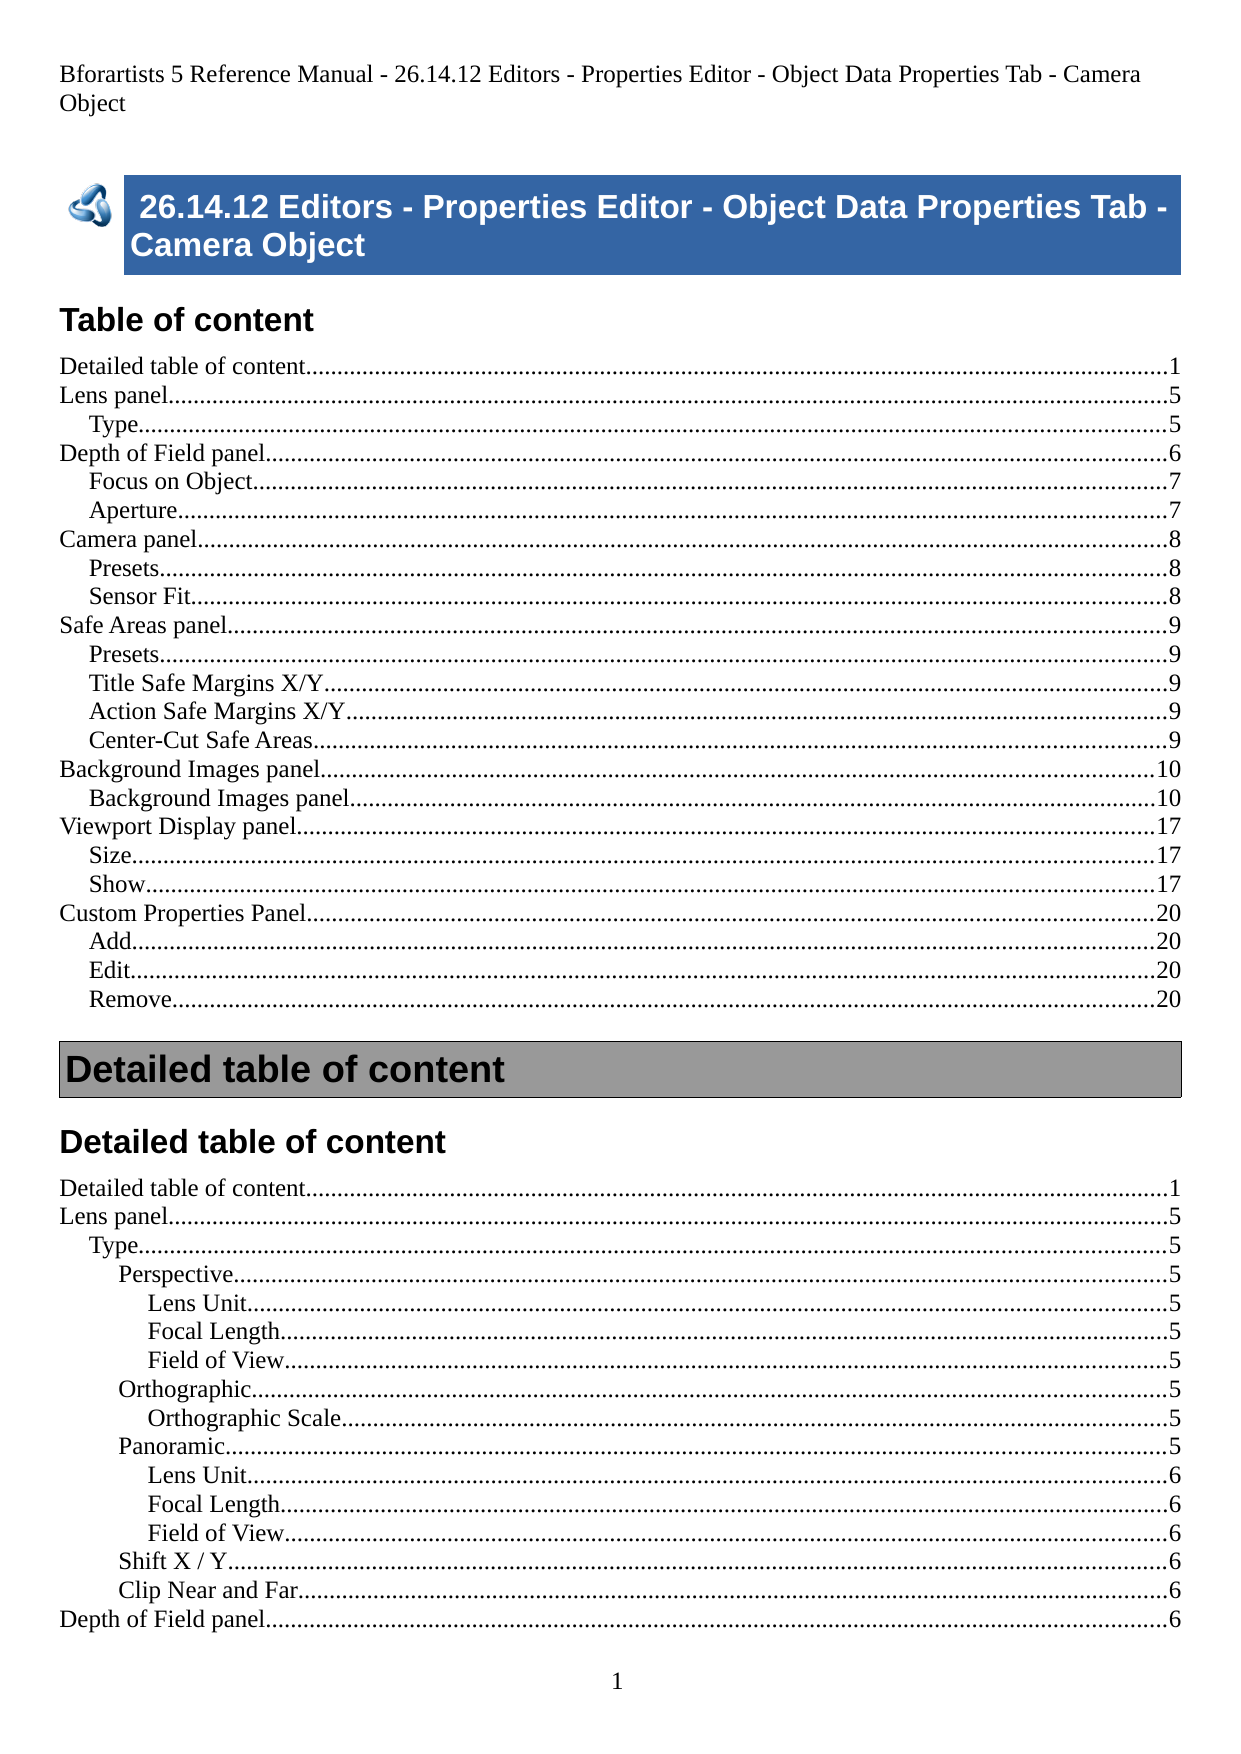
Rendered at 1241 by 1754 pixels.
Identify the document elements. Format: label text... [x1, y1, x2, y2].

text Center-Cut Safe Areas 9 [88, 725, 1181, 754]
text Orthographic Scale 5 [147, 1403, 1181, 1431]
text Type 5 [88, 1230, 1181, 1259]
text Background Images panel 10 [88, 783, 1181, 811]
text Camera panel 8 [59, 524, 1181, 553]
subtitle Detailed table of content [59, 1122, 1181, 1160]
table_header [59, 175, 124, 275]
text Orthographic 5 [118, 1374, 1181, 1403]
text Focal Length 6 [147, 1489, 1181, 1518]
text Custom Properties Panel 20 [59, 898, 1181, 926]
text Lens panel 5 [59, 1201, 1181, 1230]
text Safe Areas panel 9 [59, 610, 1181, 639]
text Shift X / Y 6 [118, 1546, 1181, 1575]
text Show 17 [88, 869, 1181, 898]
text Clip Near and Far 6 [118, 1575, 1181, 1604]
picture [65, 180, 114, 230]
text Lens panel 5 [59, 380, 1181, 409]
text Field of View 5 [147, 1345, 1181, 1374]
text Edit 20 [88, 955, 1181, 984]
text Focus on Object 7 [88, 466, 1181, 495]
text Detailed table of content 1 [59, 351, 1181, 380]
text Depth of Field panel 6 [59, 1604, 1181, 1633]
text Focal Length 5 [147, 1316, 1181, 1345]
text Depth of Field panel 6 [59, 438, 1181, 466]
text Viewport Display panel 17 [59, 811, 1181, 840]
text Field of View 6 [147, 1518, 1181, 1546]
table_header 26.14.12 Editors - Properties Editor - Object Data Properties Tab - Camera Object [124, 175, 1181, 275]
text Aperture 7 [88, 495, 1181, 524]
text Detailed table of content 1 [59, 1173, 1181, 1201]
text Add 20 [88, 926, 1181, 955]
text Sensor Fit 8 [88, 581, 1181, 610]
text Presets 8 [88, 553, 1181, 581]
table_header Detailed table of content [60, 1042, 1181, 1097]
text Lens Unit 5 [147, 1288, 1181, 1316]
text Background Images panel 10 [59, 754, 1181, 783]
text Size 17 [88, 840, 1181, 869]
text Lens Unit 6 [147, 1460, 1181, 1489]
subtitle Table of content [59, 300, 1181, 339]
text Type 5 [88, 409, 1181, 438]
text Panoramic 5 [118, 1431, 1181, 1460]
text Action Safe Margins X/Y 9 [88, 696, 1181, 725]
text Presets 9 [88, 639, 1181, 668]
text Remove 20 [88, 984, 1181, 1013]
text Title Safe Margins X/Y 9 [88, 668, 1181, 696]
text Perspective 5 [118, 1259, 1181, 1288]
